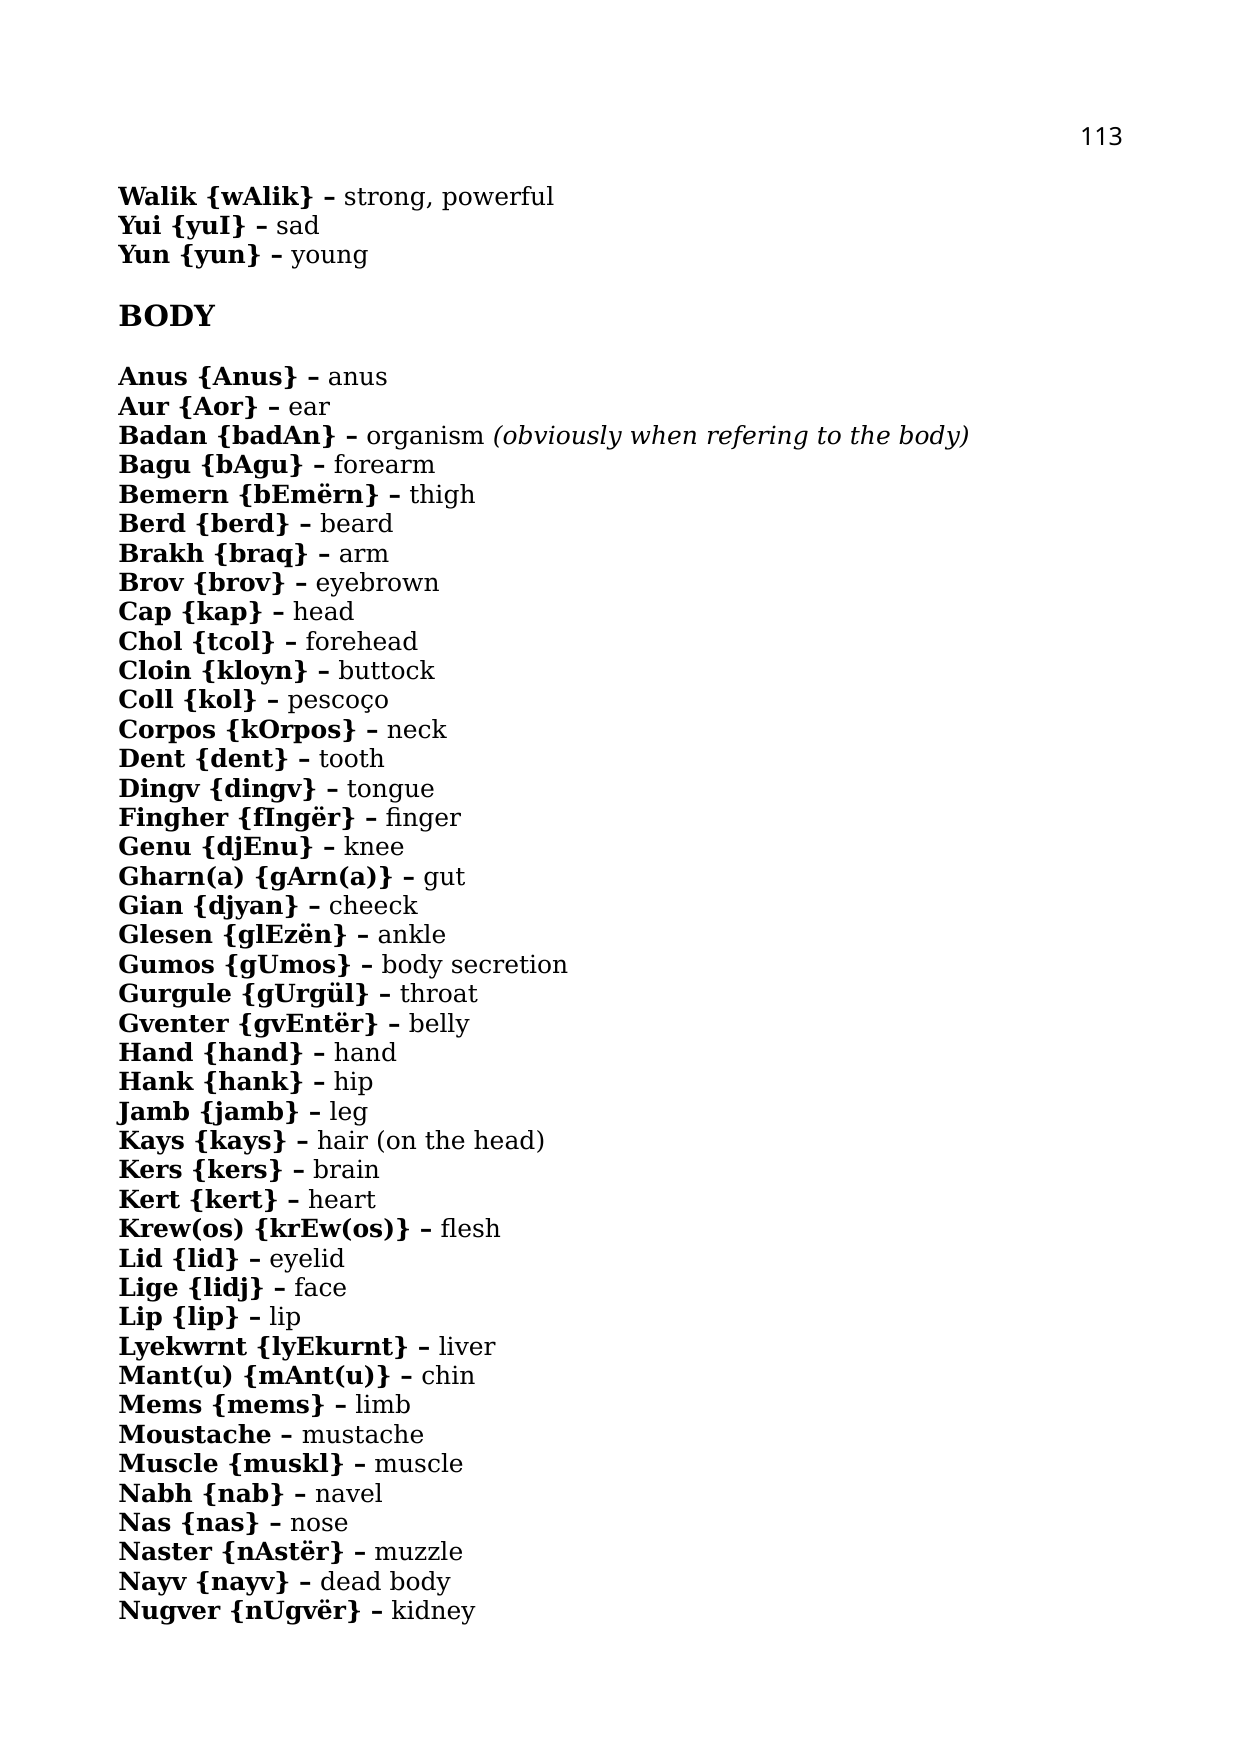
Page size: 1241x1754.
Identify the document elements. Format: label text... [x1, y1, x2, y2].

text Nabh {nab} – navel [118, 1479, 1123, 1508]
text Hank {hank} – hip [118, 1067, 1123, 1097]
text Kers {kers} – brain [118, 1156, 1123, 1185]
text Dingv {dingv} – tongue [118, 774, 1123, 803]
text Jamb {jamb} – leg [118, 1097, 1123, 1126]
text Badan {badAn} – organism (obviously when refering to the body) [118, 421, 1123, 451]
text Lige {lidj} – face [118, 1273, 1123, 1302]
text Kays {kays} – hair (on the head) [118, 1126, 1123, 1156]
text Aur {Aor} – ear [118, 392, 1123, 421]
text Muscle {muskl} – muscle [118, 1449, 1123, 1479]
text Moustache – mustache [118, 1420, 1123, 1449]
text Mems {mems} – limb [118, 1391, 1123, 1420]
subtitle BODY [118, 299, 1123, 333]
text Glesen {glEzën} – ankle [118, 921, 1123, 950]
text Brov {brov} – eyebrown [118, 568, 1123, 597]
text Cap {kap} – head [118, 597, 1123, 627]
text Walik {wAlik} – strong, powerful [118, 182, 1123, 211]
text Genu {djEnu} – knee [118, 832, 1123, 862]
text Gurgule {gUrgül} – throat [118, 979, 1123, 1009]
text Bemern {bEmërn} – thigh [118, 480, 1123, 509]
text Kert {kert} – heart [118, 1185, 1123, 1214]
text Gian {djyan} – cheeck [118, 891, 1123, 921]
text Anus {Anus} – anus [118, 362, 1123, 392]
text Krew(os) {krEw(os)} – flesh [118, 1214, 1123, 1244]
text Fingher {fIngër} – finger [118, 803, 1123, 832]
text Brakh {braq} – arm [118, 539, 1123, 568]
text Naster {nAstër} – muzzle [118, 1537, 1123, 1567]
text Dent {dent} – tooth [118, 744, 1123, 774]
text Lid {lid} – eyelid [118, 1244, 1123, 1273]
text Gumos {gUmos} – body secretion [118, 950, 1123, 979]
text Gventer {gvEntër} – belly [118, 1009, 1123, 1038]
text Mant(u) {mAnt(u)} – chin [118, 1361, 1123, 1391]
text Berd {berd} – beard [118, 509, 1123, 539]
text Coll {kol} – pescoço [118, 686, 1123, 715]
text Nas {nas} – nose [118, 1508, 1123, 1537]
text Yui {yuI} – sad [118, 211, 1123, 240]
text Corpos {kOrpos} – neck [118, 715, 1123, 744]
text Lip {lip} – lip [118, 1302, 1123, 1332]
text Gharn(a) {gArn(a)} – gut [118, 862, 1123, 891]
text Yun {yun} – young [118, 240, 1123, 270]
text Chol {tcol} – forehead [118, 627, 1123, 656]
text Bagu {bAgu} – forearm [118, 451, 1123, 480]
text Hand {hand} – hand [118, 1038, 1123, 1067]
text Nugver {nUgvër} – kidney [118, 1596, 1123, 1626]
text Lyekwrnt {lyEkurnt} – liver [118, 1332, 1123, 1361]
text Cloin {kloyn} – buttock [118, 656, 1123, 686]
text Nayv {nayv} – dead body [118, 1567, 1123, 1596]
